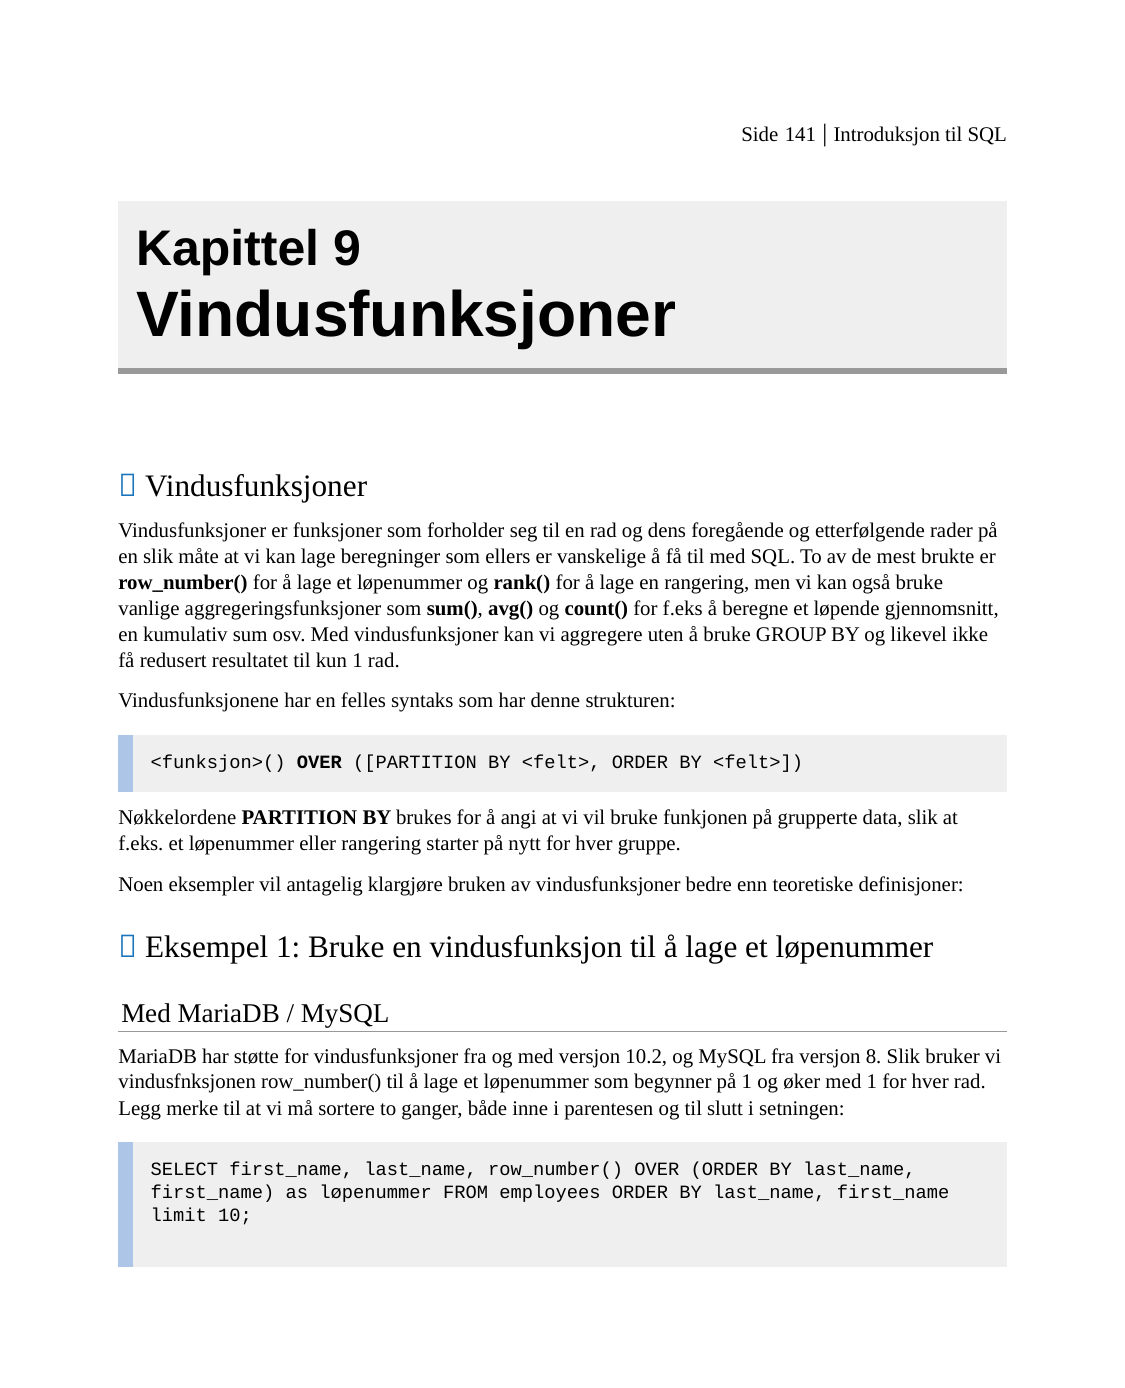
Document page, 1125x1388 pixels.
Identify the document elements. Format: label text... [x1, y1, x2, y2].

subtitle Med MariaDB / MySQL [118, 994, 1007, 1031]
text Noen eksempler vil antagelig klargjøre bruken av vindusfunksjoner bedre enn teoretiske definisjoner: [118, 871, 1007, 896]
text Vindusfunksjonene har en felles syntaks som har denne strukturen: [118, 688, 1007, 712]
subtitle  Vindusfunksjoner [118, 463, 1007, 506]
text Nøkkelordene PARTITION BY brukes for å angi at vi vil bruke funkjonen på grupperte data, slik at f.eks. et løpenummer eller rangering starter på nytt for hver gruppe. [118, 805, 1007, 855]
subtitle  Eksempel 1: Bruke en vindusfunksjon til å lage et løpenummer [118, 924, 1007, 967]
text SELECT first_name, last_name, row_number() OVER (ORDER BY last_name, first_name) as løpenummer FROM employees ORDER BY last_name, first_name limit 10; [133, 1142, 1007, 1267]
text Vindusfunksjoner er funksjoner som forholder seg til en rad og dens foregående og etterfølgende rader på en slik måte at vi kan lage beregninger som ellers er vanskelige å få til med SQL. To av de mest brukte er row_number() for å lage et løpenummer og rank() for å lage en rangering, men vi kan også bruke vanlige aggregeringsfunksjoner som sum(), avg() og count() for f.eks å beregne et løpende gjennomsnitt, en kumulativ sum osv. Med vindusfunksjoner kan vi aggregere uten å bruke GROUP BY og likevel ikke få redusert resultatet til kun 1 rad. [118, 518, 1007, 672]
text <funksjon>() OVER ([PARTITION BY <felt>, ORDER BY <felt>]) [133, 735, 1007, 792]
text MariaDB har støtte for vindusfunksjoner fra og med versjon 10.2, og MySQL fra versjon 8. Slik bruker vi vindusfnksjonen row_number() til å lage et løpenummer som begynner på 1 og øker med 1 for hver rad. Legg merke til at vi må sortere to ganger, både inne i parentesen og til slutt i setningen: [118, 1043, 1007, 1119]
subtitle Kapittel 9 Vindusfunksjoner [118, 201, 1007, 368]
